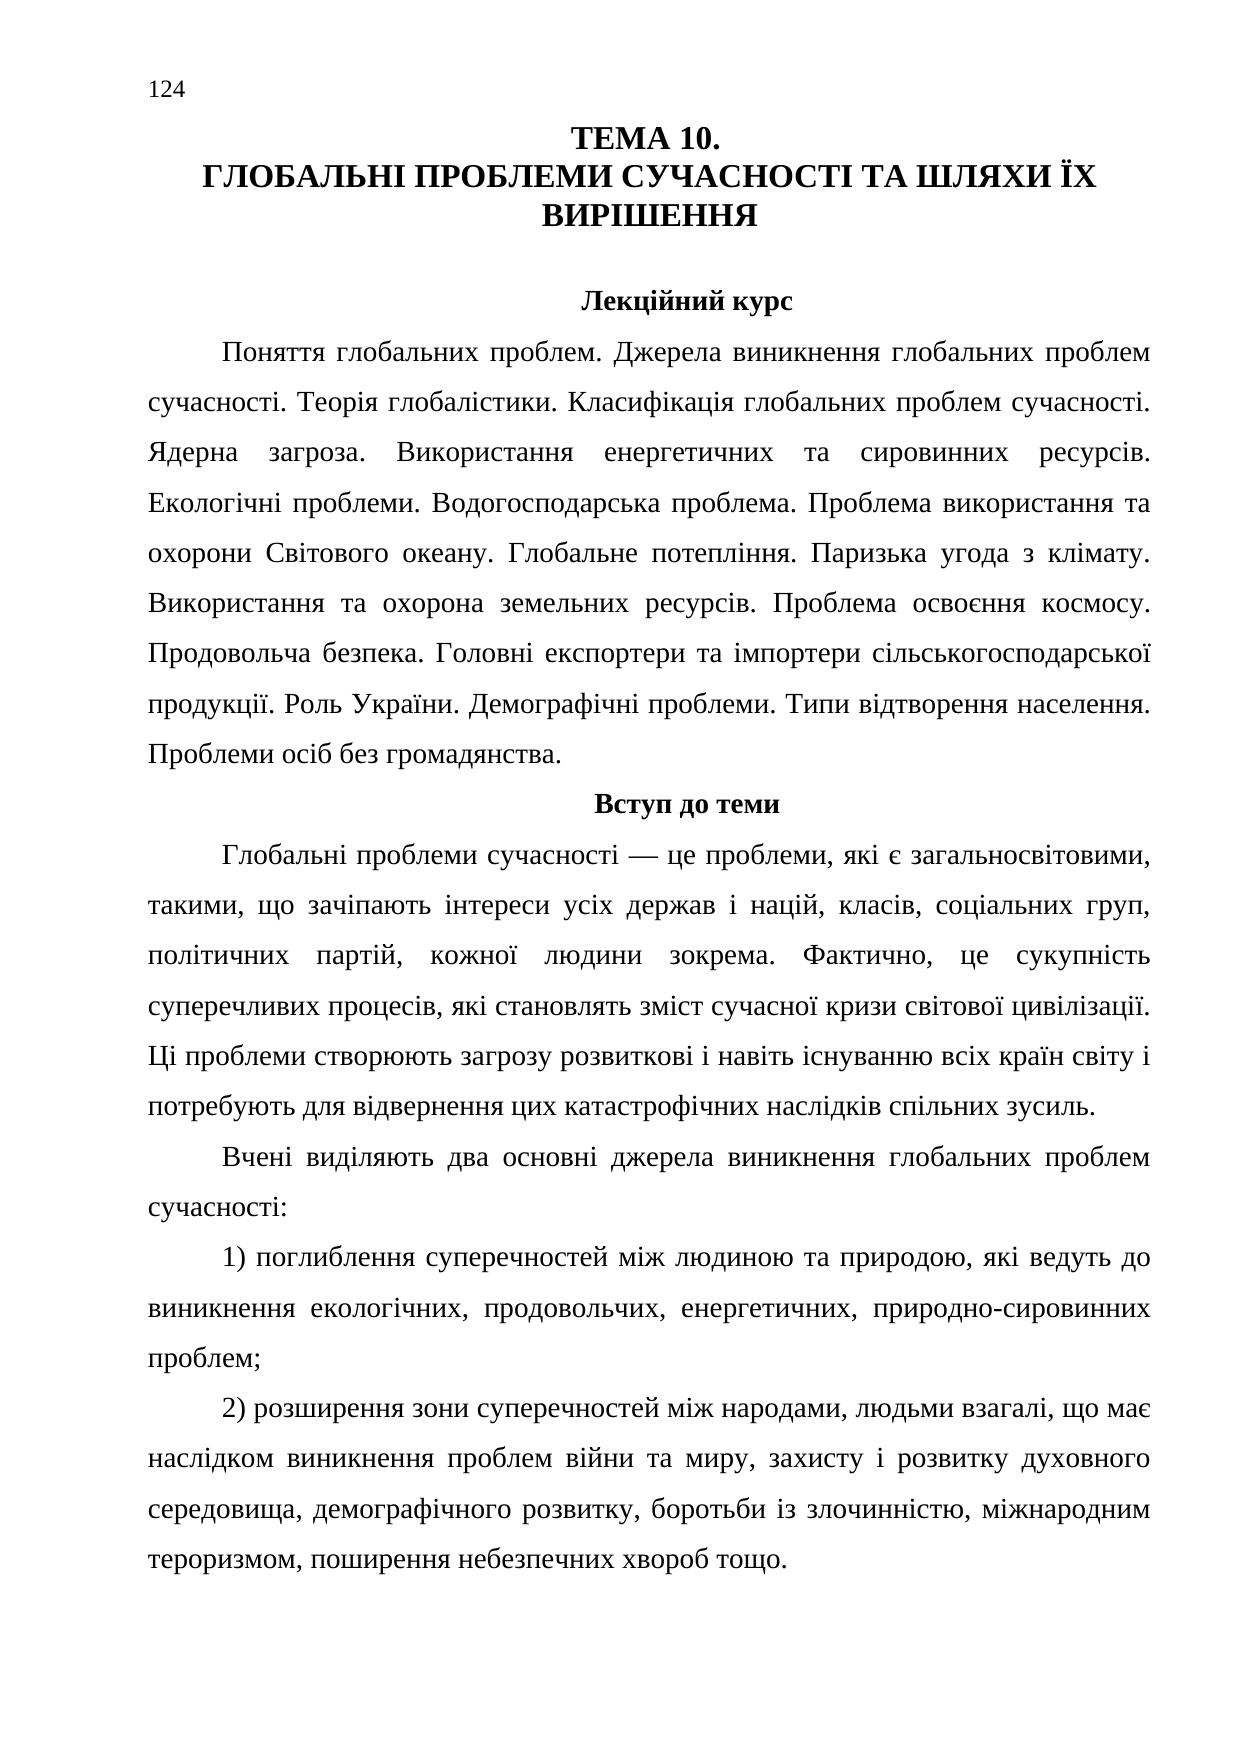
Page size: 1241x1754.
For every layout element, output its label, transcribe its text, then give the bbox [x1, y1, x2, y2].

text 1) поглиблення суперечностей між людиною та природою, які ведуть до виникнення екологічних, продовольчих, енергетичних, природно-сировинних проблем; [148, 1239, 1152, 1373]
text Вчені виділяють два основні джерела виникнення глобальних проблем сучасності: [148, 1139, 1152, 1223]
text 2) розширення зони суперечностей між народами, людьми взагалі, що має наслідком виникнення проблем війни та миру, захисту і розвитку духовного середовища, демографічного розвитку, боротьби із злочинністю, міжнародним тероризмом, поширення небезпечних хвороб тощо. [148, 1390, 1152, 1575]
text Лекційний курс [148, 283, 1152, 317]
text ТЕМА 10. [148, 118, 1152, 156]
text Глобальні проблеми сучасності — це проблеми, які є загальносвітовими, такими, що зачіпають інтереси усіх держав і націй, класів, соціальних груп, політичних партій, кожної людини зокрема. Фактично, це сукупність суперечливих процесів, які становлять зміст сучасної кризи світової цивілізації. Ці проблеми створюють загрозу розвиткові і навіть існуванню всіх країн світу і потребують для відвернення цих катастрофічних наслідків спільних зусиль. [148, 837, 1152, 1122]
text Поняття глобальних проблем. Джерела виникнення глобальних проблем сучасності. Теорія глобалістики. Класифікація глобальних проблем сучасності. Ядерна загроза. Використання енергетичних та сировинних ресурсів. Екологічні проблеми. Водогосподарська проблема. Проблема використання та охорони Світового океану. Глобальне потепління. Паризька угода з клімату. Використання та охорона земельних ресурсів. Проблема освоєння космосу. Продовольча безпека. Головні експортери та імпортери сільськогосподарської продукції. Роль України. Демографічні проблеми. Типи відтворення населення. Проблеми осіб без громадянства. [148, 334, 1152, 770]
text Вступ до теми [148, 787, 1152, 820]
text ГЛОБАЛЬНІ ПРОБЛЕМИ СУЧАСНОСТІ ТА ШЛЯХИ ЇХ ВИРІШЕННЯ [148, 156, 1152, 233]
